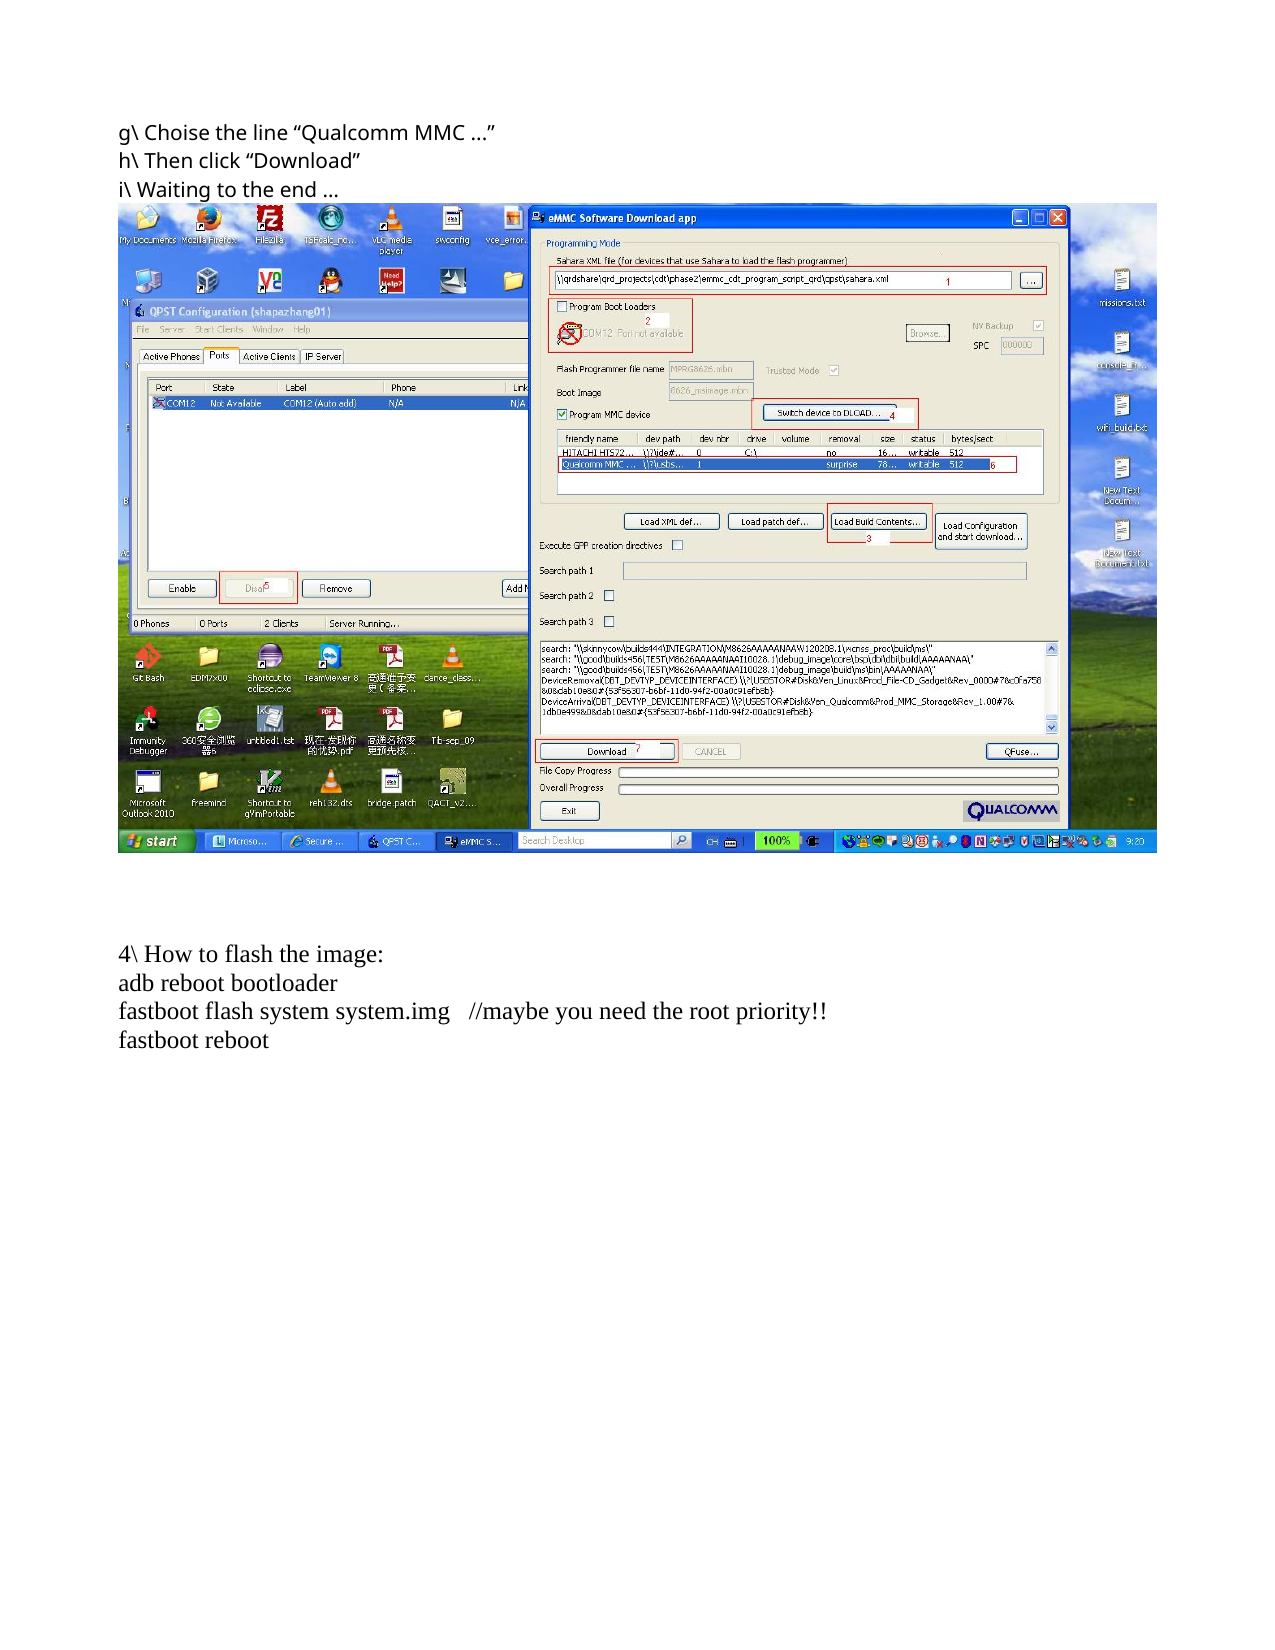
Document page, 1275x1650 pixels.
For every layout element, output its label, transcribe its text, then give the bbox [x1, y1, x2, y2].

text g\ Choise the line “Qualcomm MMC ...” [118, 118, 1157, 147]
text h\ Then click “Download” [118, 147, 1157, 175]
text fastboot flash system system.img //maybe you need the root priority!! [118, 996, 1157, 1025]
text fastboot reboot [118, 1025, 1157, 1054]
text i\ Waiting to the end … [118, 175, 1157, 203]
text adb reboot bootloader [118, 968, 1157, 996]
text 4\ How to flash the image: [118, 939, 1157, 968]
picture [118, 203, 1157, 853]
